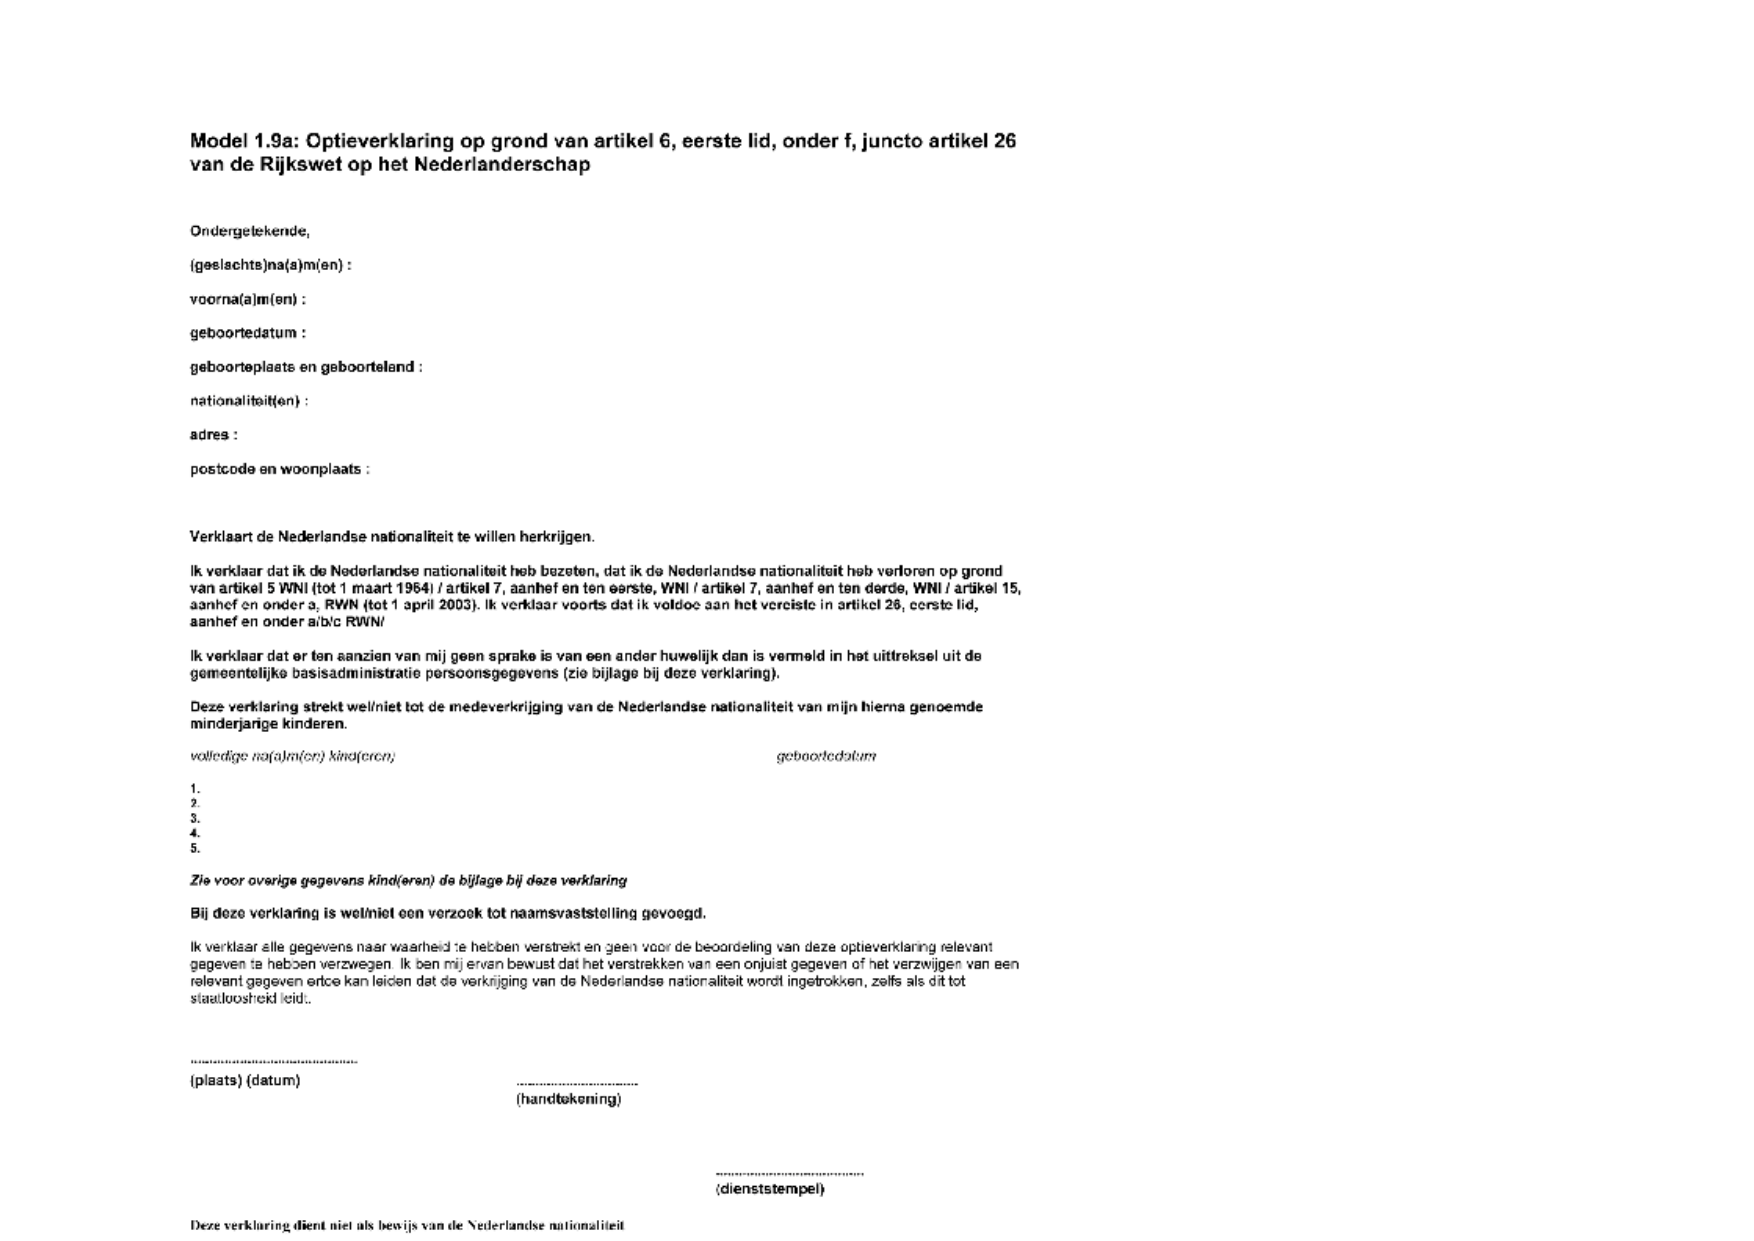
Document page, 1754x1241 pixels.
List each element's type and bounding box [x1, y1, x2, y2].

picture [187, 127, 1105, 1241]
